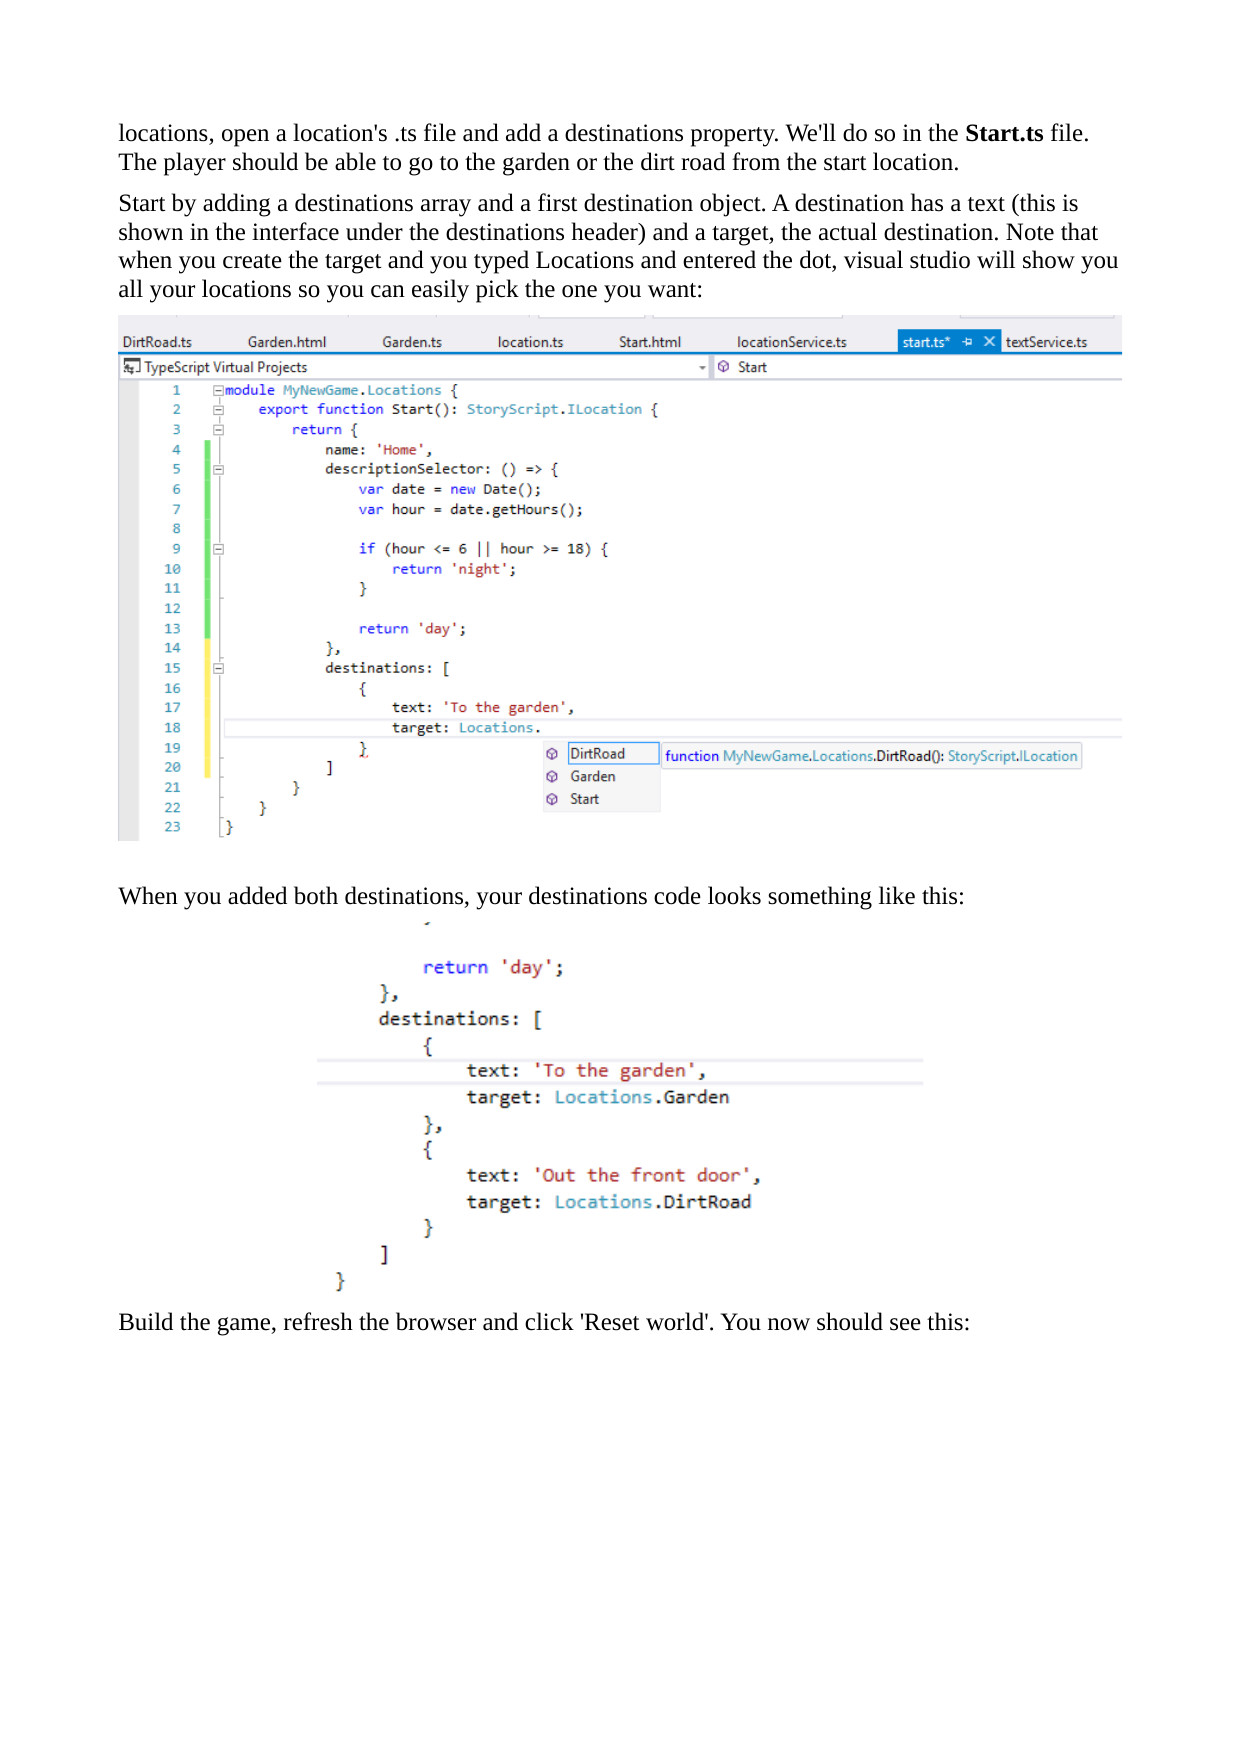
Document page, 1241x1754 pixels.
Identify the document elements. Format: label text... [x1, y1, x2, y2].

text When you added both destinations, your destinations code looks something like this: [118, 881, 1122, 910]
text Start by adding a destinations array and a first destination object. A destination has a text (this is shown in the interface under the destinations header) and a target, the actual destination. Note that when you create the target and you typed Locations and entered the dot, visual studio will show you all your locations so you can easily pick the one you want: [118, 188, 1122, 303]
picture [317, 922, 924, 1307]
text Build the game, refresh the browser and click 'Reset world'. You now should see this: [118, 1307, 1122, 1336]
text locations, open a location's .ts file and add a destinations property. We'll do so in the Start.ts file. The player should be able to go to the garden or the dirt road from the start location. [118, 118, 1122, 176]
picture [118, 315, 1123, 841]
